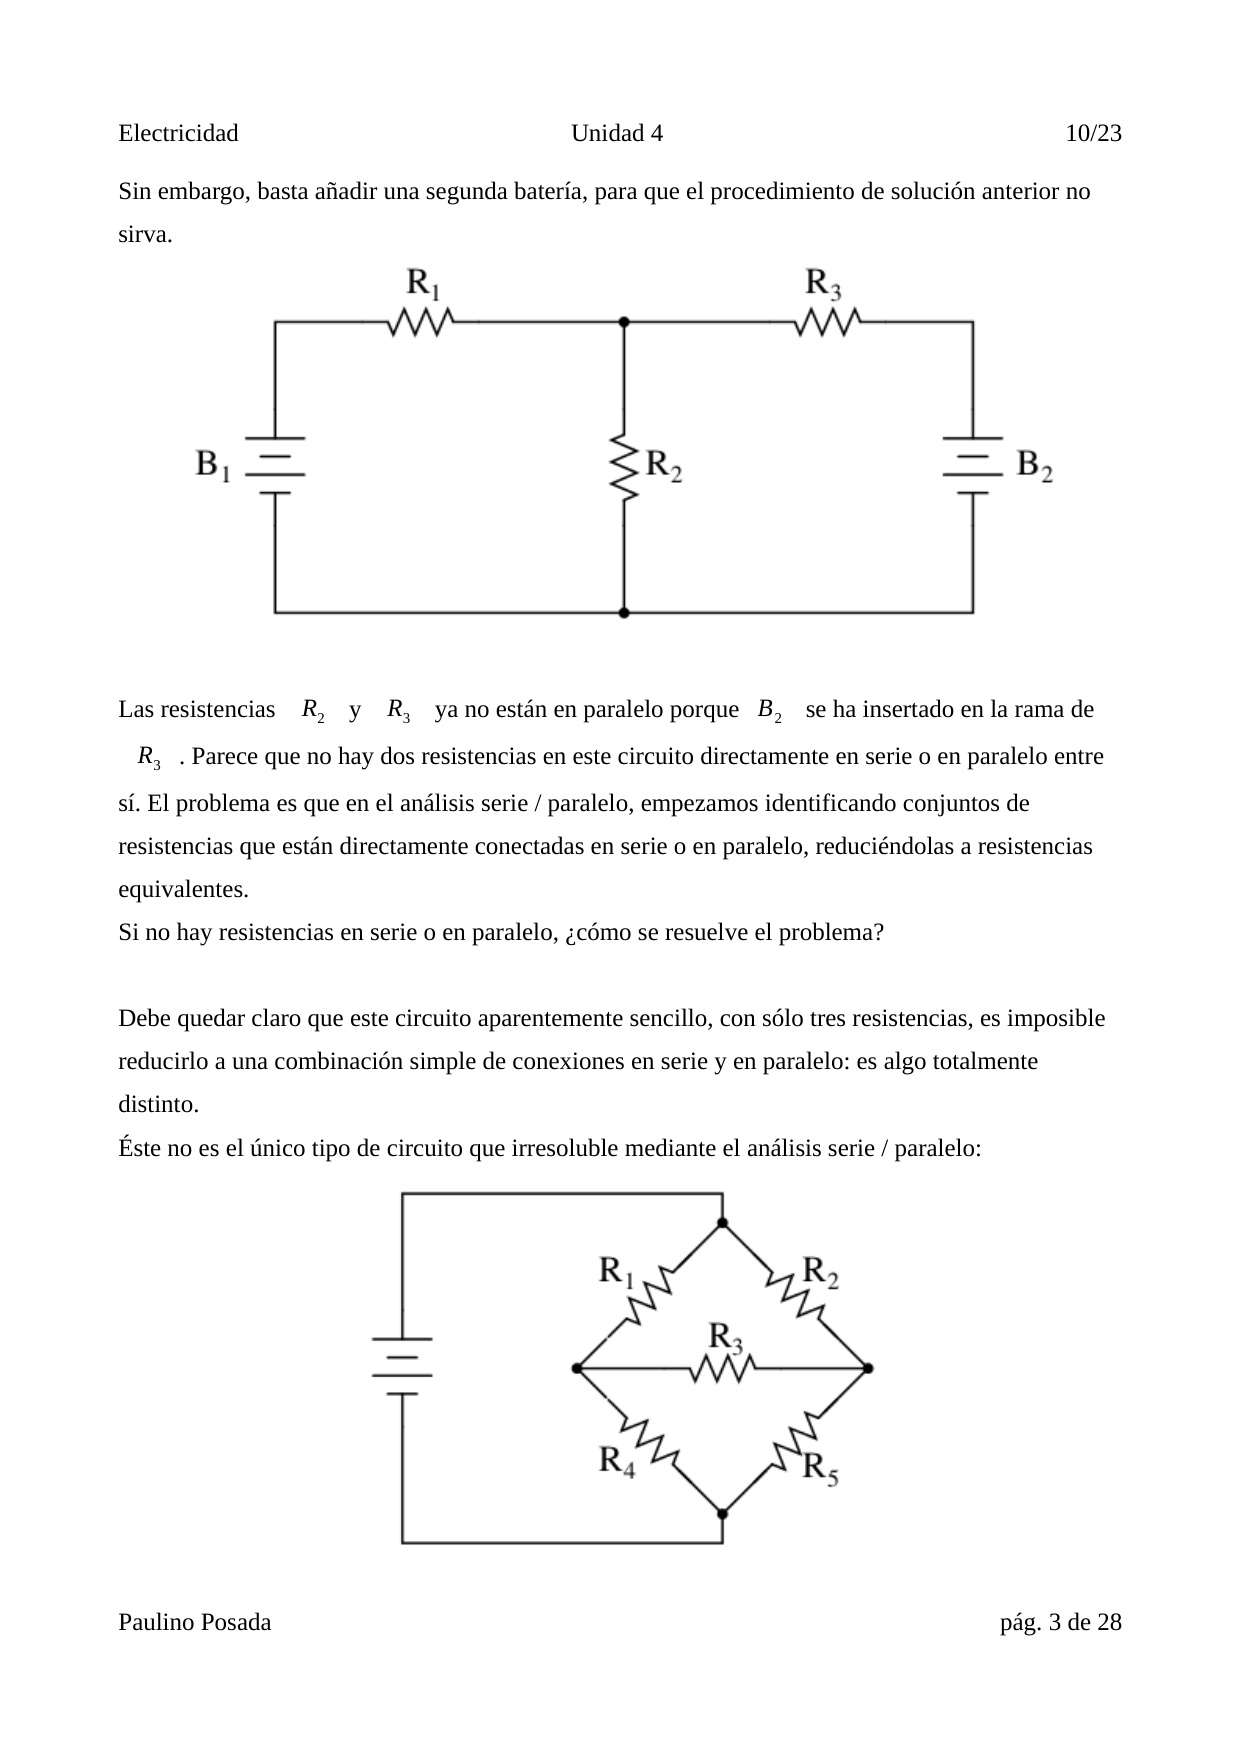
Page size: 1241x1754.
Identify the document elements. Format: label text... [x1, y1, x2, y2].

text Éste no es el único tipo de circuito que irresoluble mediante el análisis serie / paralelo: [118, 1133, 1122, 1161]
picture [353, 1175, 887, 1562]
text reducirlo a una combinación simple de conexiones en serie y en paralelo: es algo totalmente distinto. [118, 1046, 1122, 1118]
text Debe quedar claro que este circuito aparentemente sencillo, con sólo tres resistencias, es imposible [118, 1003, 1122, 1032]
text Si no hay resistencias en serie o en paralelo, ¿cómo se resuelve el problema? [118, 917, 1122, 946]
text Sin embargo, basta añadir una segunda batería, para que el procedimiento de solución anterior no sirva. [118, 176, 1122, 248]
text Las resistencias y ya no están en paralelo porque se ha insertado en la rama de . Parece que no hay dos resistencias en este circuito directamente en serie o en paralelo entre sí. El problema es que en el análisis serie / paralelo, empezamos identificando conjuntos de resistencias que están directamente conectadas en serie o en paralelo, reduciéndolas a resistencias equivalentes. [118, 694, 1122, 903]
picture [175, 262, 1065, 633]
